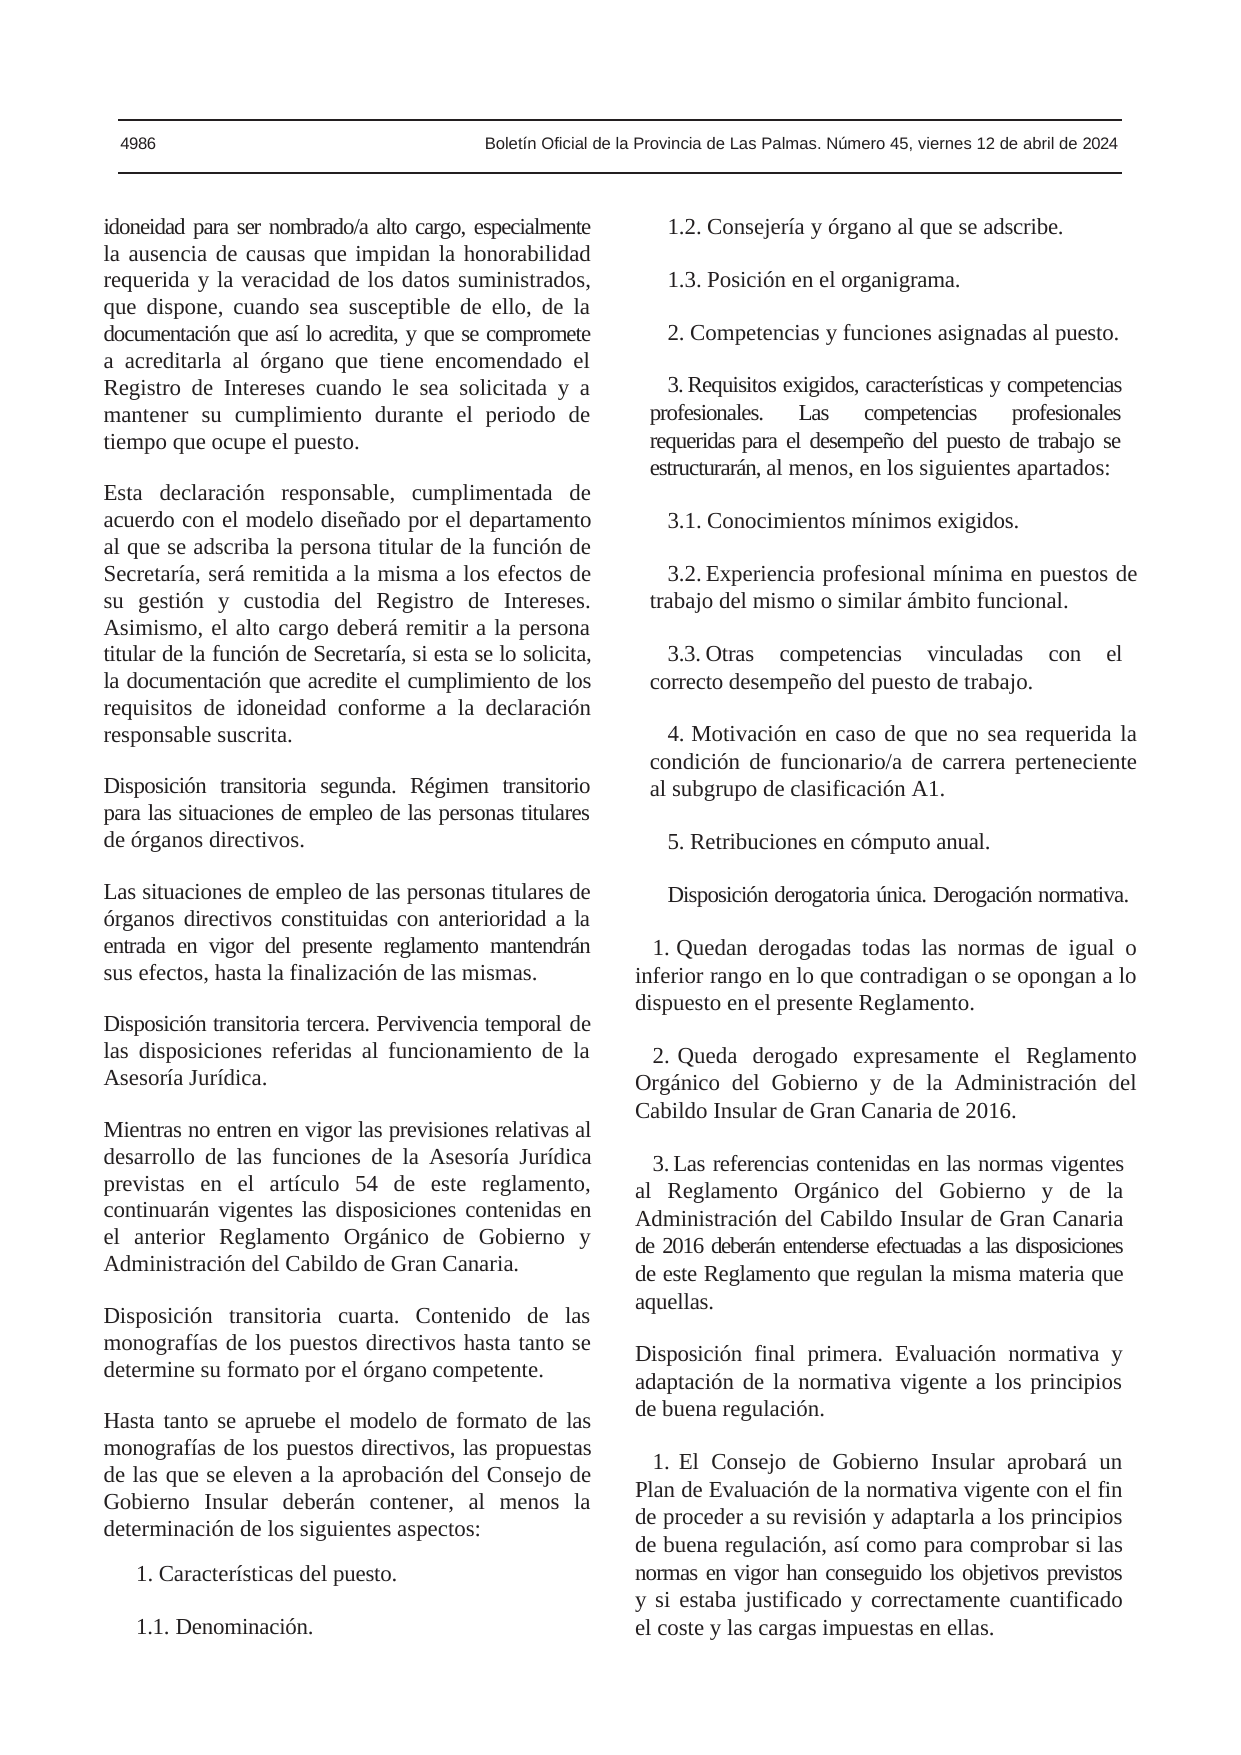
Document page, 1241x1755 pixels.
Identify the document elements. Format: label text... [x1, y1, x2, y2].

list Quedan derogadas todas las normas de igual o inferior rango en lo que contradigan o se opongan a lo dispuesto en el presente Reglamento. [635, 934, 1137, 1016]
list Consejería y órgano al que se adscribe. [667, 213, 1137, 239]
text Las situaciones de empleo de las personas titulares de órganos directivos constituidas con anterioridad a la entrada en vigor del presente reglamento mantendrán sus efectos, hasta la finalización de las mismas. [103, 878, 591, 985]
text idoneidad para ser nombrado/a alto cargo, especialmente la ausencia de causas que impidan la honorabilidad requerida y la veracidad de los datos suministrados, que dispone, cuando sea susceptible de ello, de la documentación que así lo acredita, y que se compromete a acreditarla al órgano que tiene encomendado el Registro de Intereses cuando le sea solicitada y a mantener su cumplimiento durante el periodo de tiempo que ocupe el puesto. [103, 213, 591, 454]
list Retribuciones en cómputo anual. [667, 828, 1137, 854]
list Denominación. [136, 1613, 596, 1639]
list Las referencias contenidas en las normas vigentes al Reglamento Orgánico del Gobierno y de la Administración del Cabildo Insular de Gran Canaria de 2016 deberán entenderse efectuadas a las disposiciones de este Reglamento que regulan la misma materia que aquellas. [635, 1150, 1124, 1314]
list Posición en el organigrama. [667, 266, 1137, 292]
text Esta declaración responsable, cumplimentada de acuerdo con el modelo diseñado por el departamento al que se adscriba la persona titular de la función de Secretaría, será remitida a la misma a los efectos de su gestión y custodia del Registro de Intereses. Asimismo, el alto cargo deberá remitir a la persona titular de la función de Secretaría, si esta se lo solicita, la documentación que acredite el cumplimiento de los requisitos de idoneidad conforme a la declaración responsable suscrita. [103, 479, 591, 747]
text Hasta tanto se apruebe el modelo de formato de las monografías de los puestos directivos, las propuestas de las que se eleven a la aprobación del Consejo de Gobierno Insular deberán contener, al menos la determinación de los siguientes aspectos: [103, 1407, 591, 1541]
list Características del puesto. [136, 1560, 596, 1587]
text Disposición transitoria tercera. Pervivencia temporal de las disposiciones referidas al funcionamiento de la Asesoría Jurídica. [103, 1011, 591, 1091]
text Disposición derogatoria única. Derogación normativa. [667, 881, 1137, 907]
list Experiencia profesional mínima en puestos de trabajo del mismo o similar ámbito funcional. [649, 560, 1137, 614]
text Mientras no entren en vigor las previsiones relativas al desarrollo de las funciones de la Asesoría Jurídica previstas en el artículo 54 de este reglamento, continuarán vigentes las disposiciones contenidas en el anterior Reglamento Orgánico de Gobierno y Administración del Cabildo de Gran Canaria. [103, 1116, 592, 1277]
list Queda derogado expresamente el Reglamento Orgánico del Gobierno y de la Administración del Cabildo Insular de Gran Canaria de 2016. [635, 1042, 1137, 1123]
list Otras competencias vinculadas con el correcto desempeño del puesto de trabajo. [649, 640, 1123, 694]
text Disposición final primera. Evaluación normativa y adaptación de la normativa vigente a los principios de buena regulación. [635, 1340, 1123, 1422]
list Conocimientos mínimos exigidos. [667, 507, 1137, 533]
text Disposición transitoria cuarta. Contenido de las monografías de los puestos directivos hasta tanto se determine su formato por el órgano competente. [103, 1302, 591, 1382]
list Motivación en caso de que no sea requerida la condición de funcionario/a de carrera perteneciente al subgrupo de clasificación A1. [649, 720, 1137, 802]
list Requisitos exigidos, características y competencias profesionales. Las competencias profesionales requeridas para el desempeño del puesto de trabajo se estructurarán, al menos, en los siguientes apartados: [649, 372, 1122, 481]
text Disposición transitoria segunda. Régimen transitorio para las situaciones de empleo de las personas titulares de órganos directivos. [103, 773, 591, 853]
list El Consejo de Gobierno Insular aprobará un Plan de Evaluación de la normativa vigente con el fin de proceder a su revisión y adaptarla a los principios de buena regulación, así como para comprobar si las normas en vigor han conseguido los objetivos previstos y si estaba justificado y correctamente cuantificado el coste y las cargas impuestas en ellas. [635, 1448, 1123, 1640]
list Competencias y funciones asignadas al puesto. [667, 319, 1137, 345]
